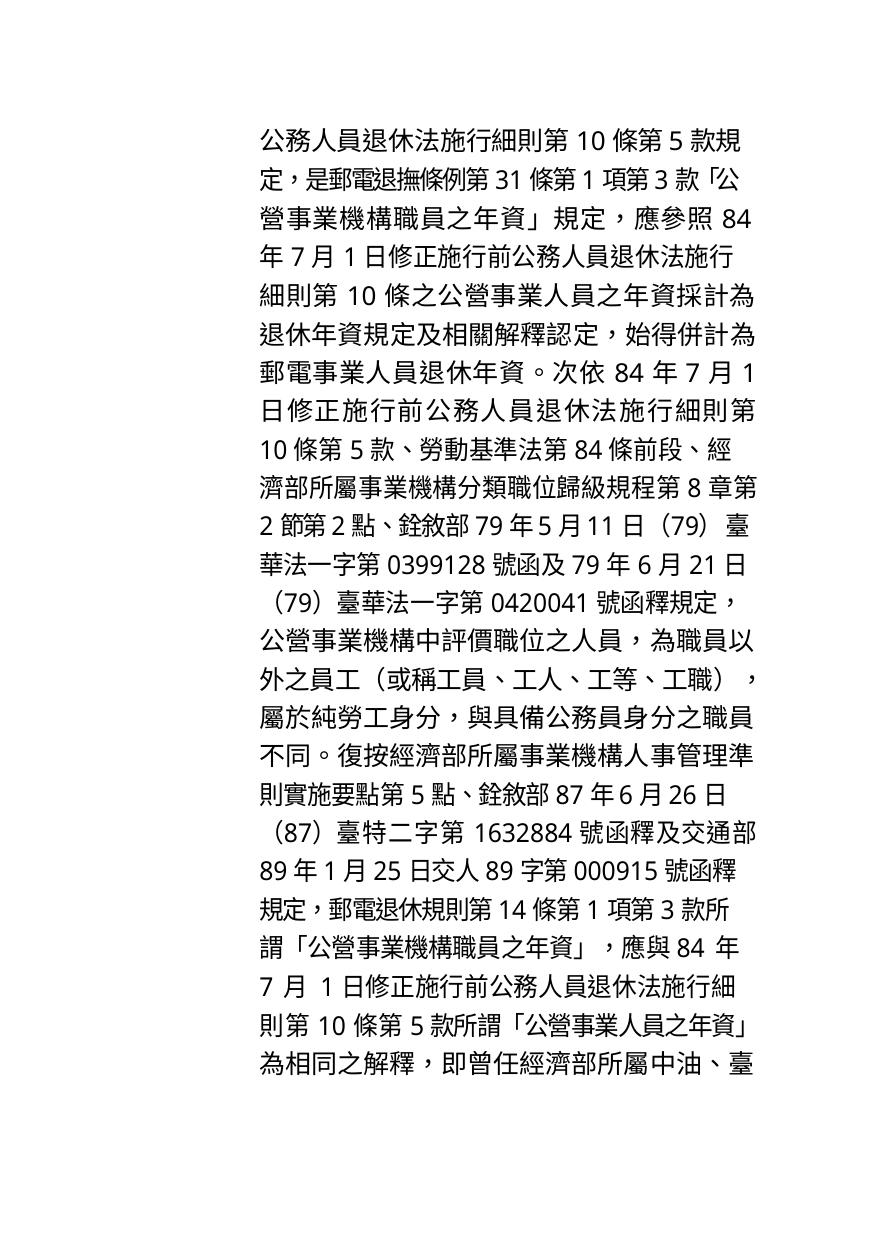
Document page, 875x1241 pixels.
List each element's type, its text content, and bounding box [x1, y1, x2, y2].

text 濟部所屬事業機構分類職位歸級規程第 8 章第 2 節第 2 點、銓敘部 79 年 5 月 11 日（79） 臺華法一字第 0399128 號函及 79 年 6 月 21 日（79）臺華法一字第 0420041 號函釋規定， 公營事業機構中評價職位之人員，為職員以外之員工（或稱工員、工人、工等、工職），屬於純勞工身分，與具備公務員身分之職員不同。復按經濟部所屬事業機構人事管理準則實施要點第 5 點、銓敘部 87 年 6 月 26 日 [259, 469, 769, 812]
text 謂「公營事業機構職員之年資」，應與 84 年 [259, 930, 793, 966]
text 年 7 月 1 日修正施行前公務人員退休法施行 [259, 239, 793, 274]
text 營事業機構職員之年資」規定，應參照 84 [259, 201, 793, 236]
text （87）臺特二字第 1632884 號函釋及交通部 [259, 814, 793, 850]
text 公務人員退休法施行細則第 10 條第 5 款規 [259, 123, 793, 158]
text 定，是郵電退撫條例第 31 條第 1 項第 3 款「公 [259, 162, 793, 197]
text 規定，郵電退休規則第 14 條第 1 項第 3 款所 [259, 891, 793, 927]
text 7 月 1 日修正施行前公務人員退休法施行細 [259, 969, 793, 1004]
text 89 年 1 月 25 日交人 89 字第 000915 號函釋 [259, 853, 793, 888]
text 則第10 條第5 款所謂「公營事業人員之年資」為相同之解釋，即曾任經濟部所屬中油、臺 [259, 1007, 769, 1081]
text 細則第 10 條之公營事業人員之年資採計為退休年資規定及相關解釋認定，始得併計為郵電事業人員退休年資。次依 84 年 7 月 1 日修正施行前公務人員退休法施行細則第10 條第 5 款、勞動基準法第 84 條前段、經 [259, 278, 756, 467]
